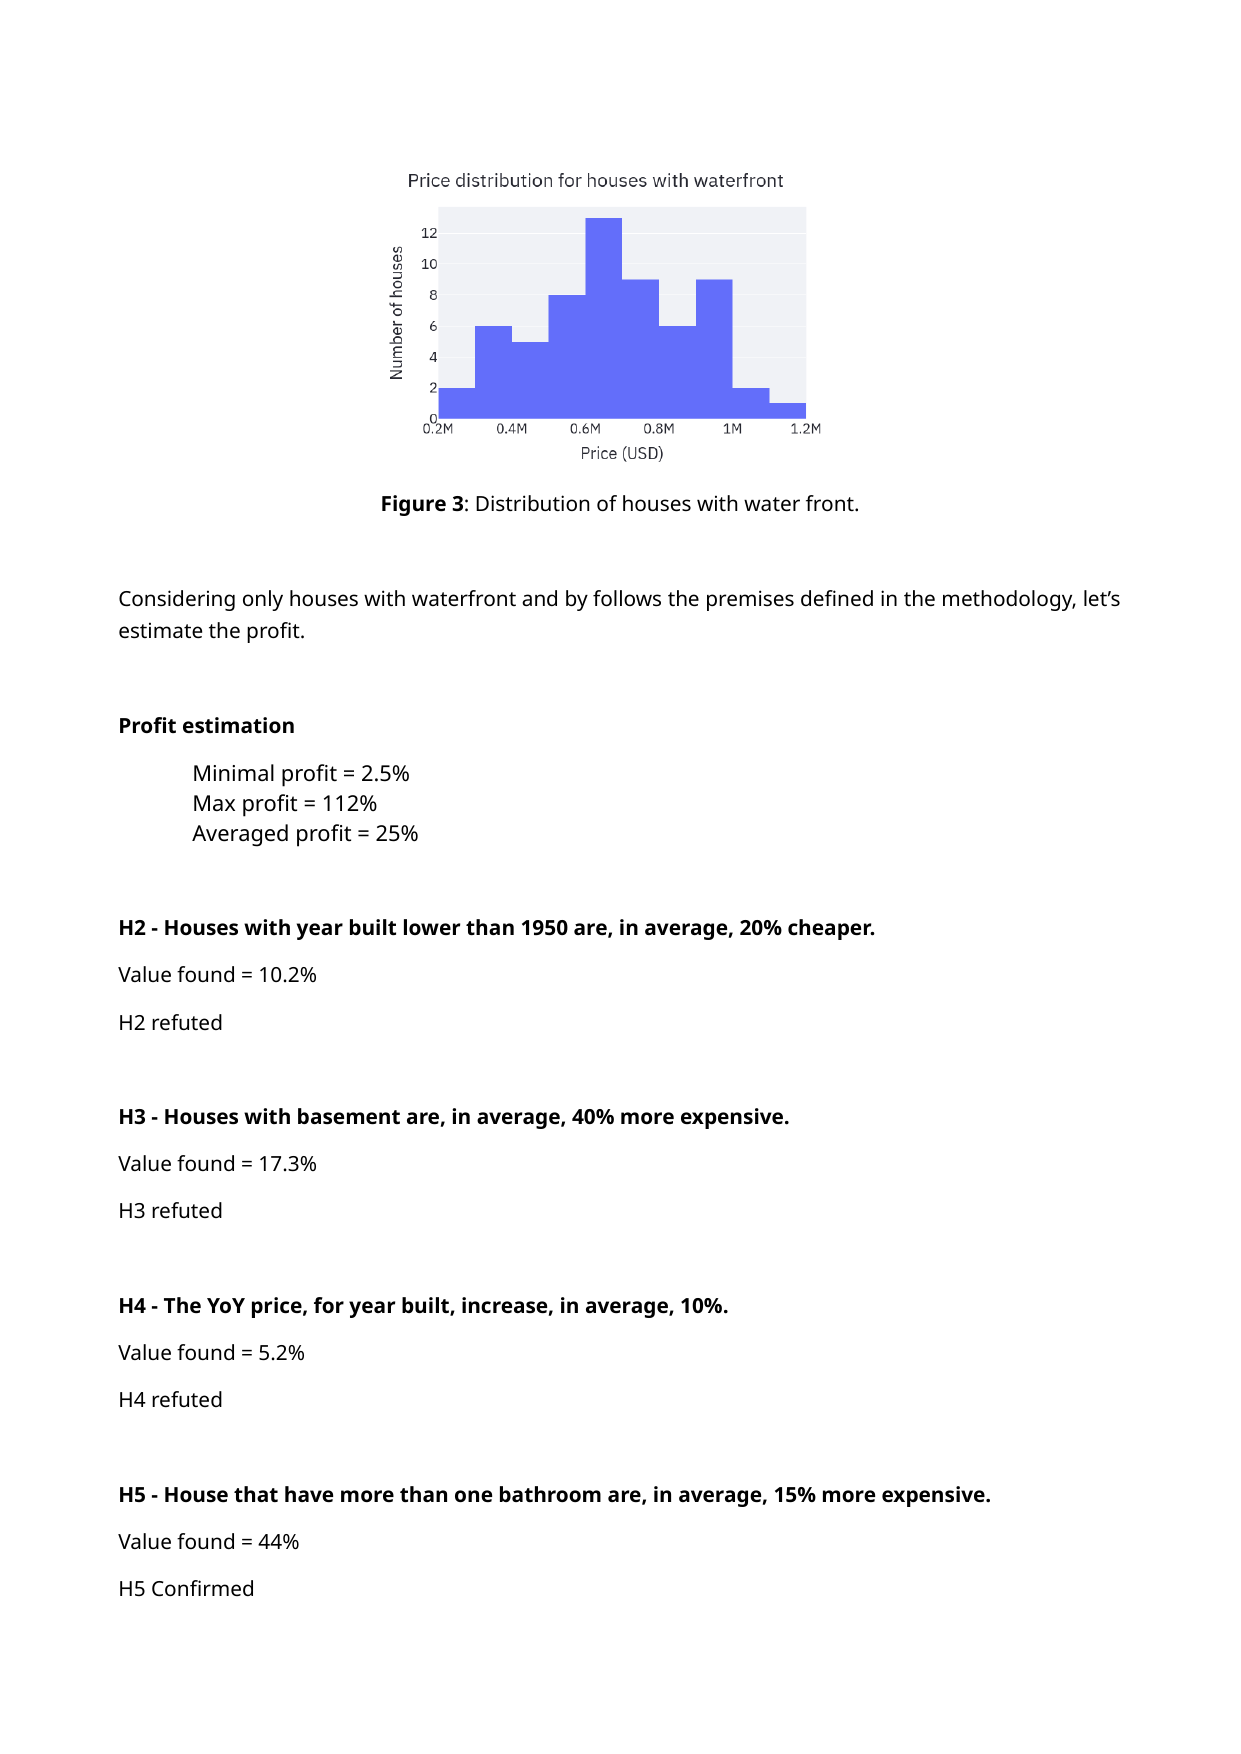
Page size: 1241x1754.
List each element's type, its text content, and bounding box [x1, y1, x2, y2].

text H3 refuted [118, 1197, 1122, 1225]
text Value found = 5.2% [118, 1338, 1122, 1367]
text H3 - Houses with basement are, in average, 40% more expensive. [118, 1102, 1122, 1131]
text Value found = 17.3% [118, 1149, 1122, 1178]
text Max profit = 112% [192, 788, 1122, 817]
text Minimal profit = 2.5% [192, 758, 1122, 788]
text Averaged profit = 25% [192, 817, 1122, 847]
text Profit estimation [118, 711, 1122, 739]
text Figure 3: Distribution of houses with water front. [118, 489, 1122, 518]
text H5 Confirmed [118, 1574, 1122, 1602]
picture [383, 166, 857, 471]
text H2 refuted [118, 1008, 1122, 1036]
text Considering only houses with waterfront and by follows the premises defined in the methodology, let’s estimate the profit. [118, 584, 1122, 645]
text Value found = 44% [118, 1527, 1122, 1555]
text H4 - The YoY price, for year built, increase, in average, 10%. [118, 1291, 1122, 1319]
text H2 - Houses with year built lower than 1950 are, in average, 20% cheaper. [118, 913, 1122, 942]
text H4 refuted [118, 1385, 1122, 1414]
text Value found = 10.2% [118, 961, 1122, 989]
text H5 - House that have more than one bathroom are, in average, 15% more expensive. [118, 1480, 1122, 1508]
